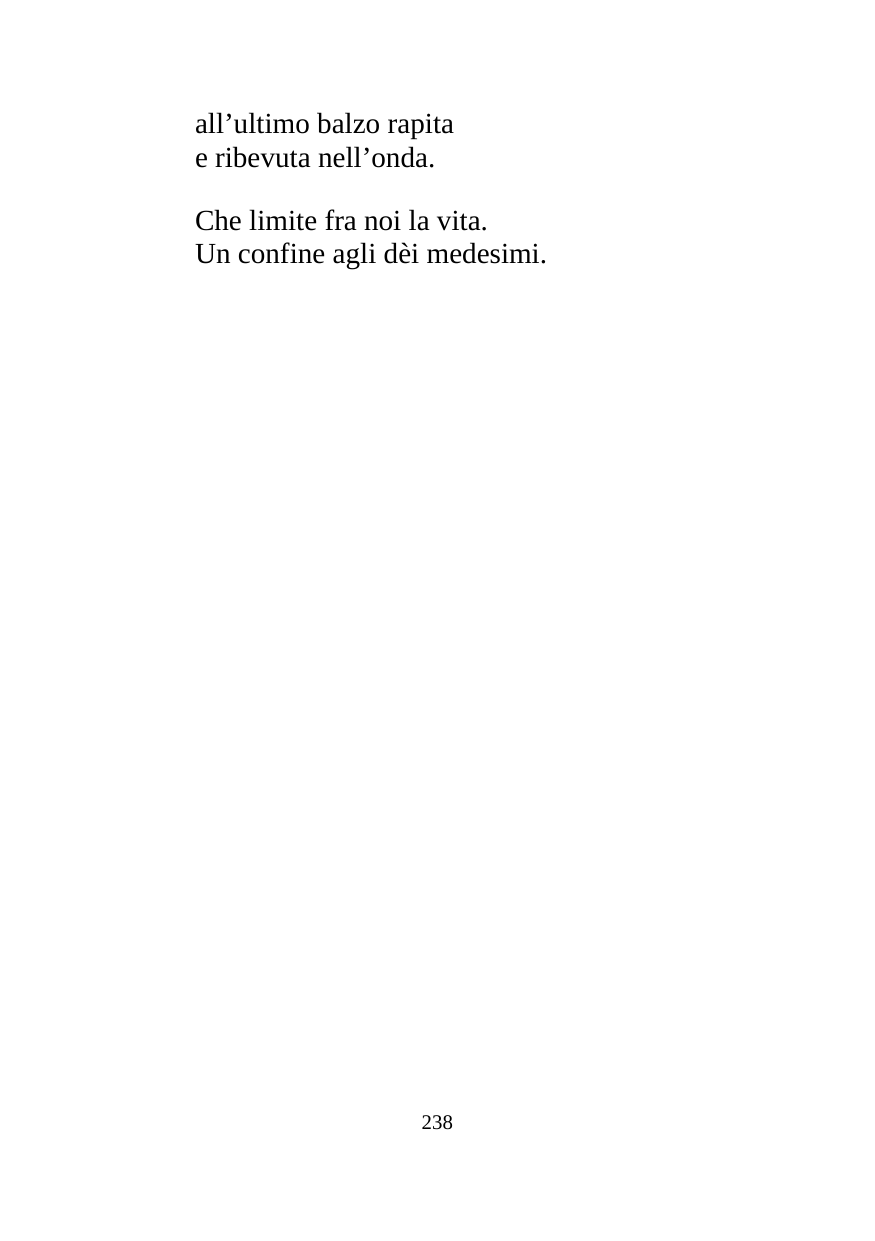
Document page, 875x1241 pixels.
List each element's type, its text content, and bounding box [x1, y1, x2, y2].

text Che limite fra noi la vita. Un confine agli dèi medesimi. [195, 203, 768, 270]
text all’ultimo balzo rapita e ribevuta nell’onda. [195, 106, 768, 173]
